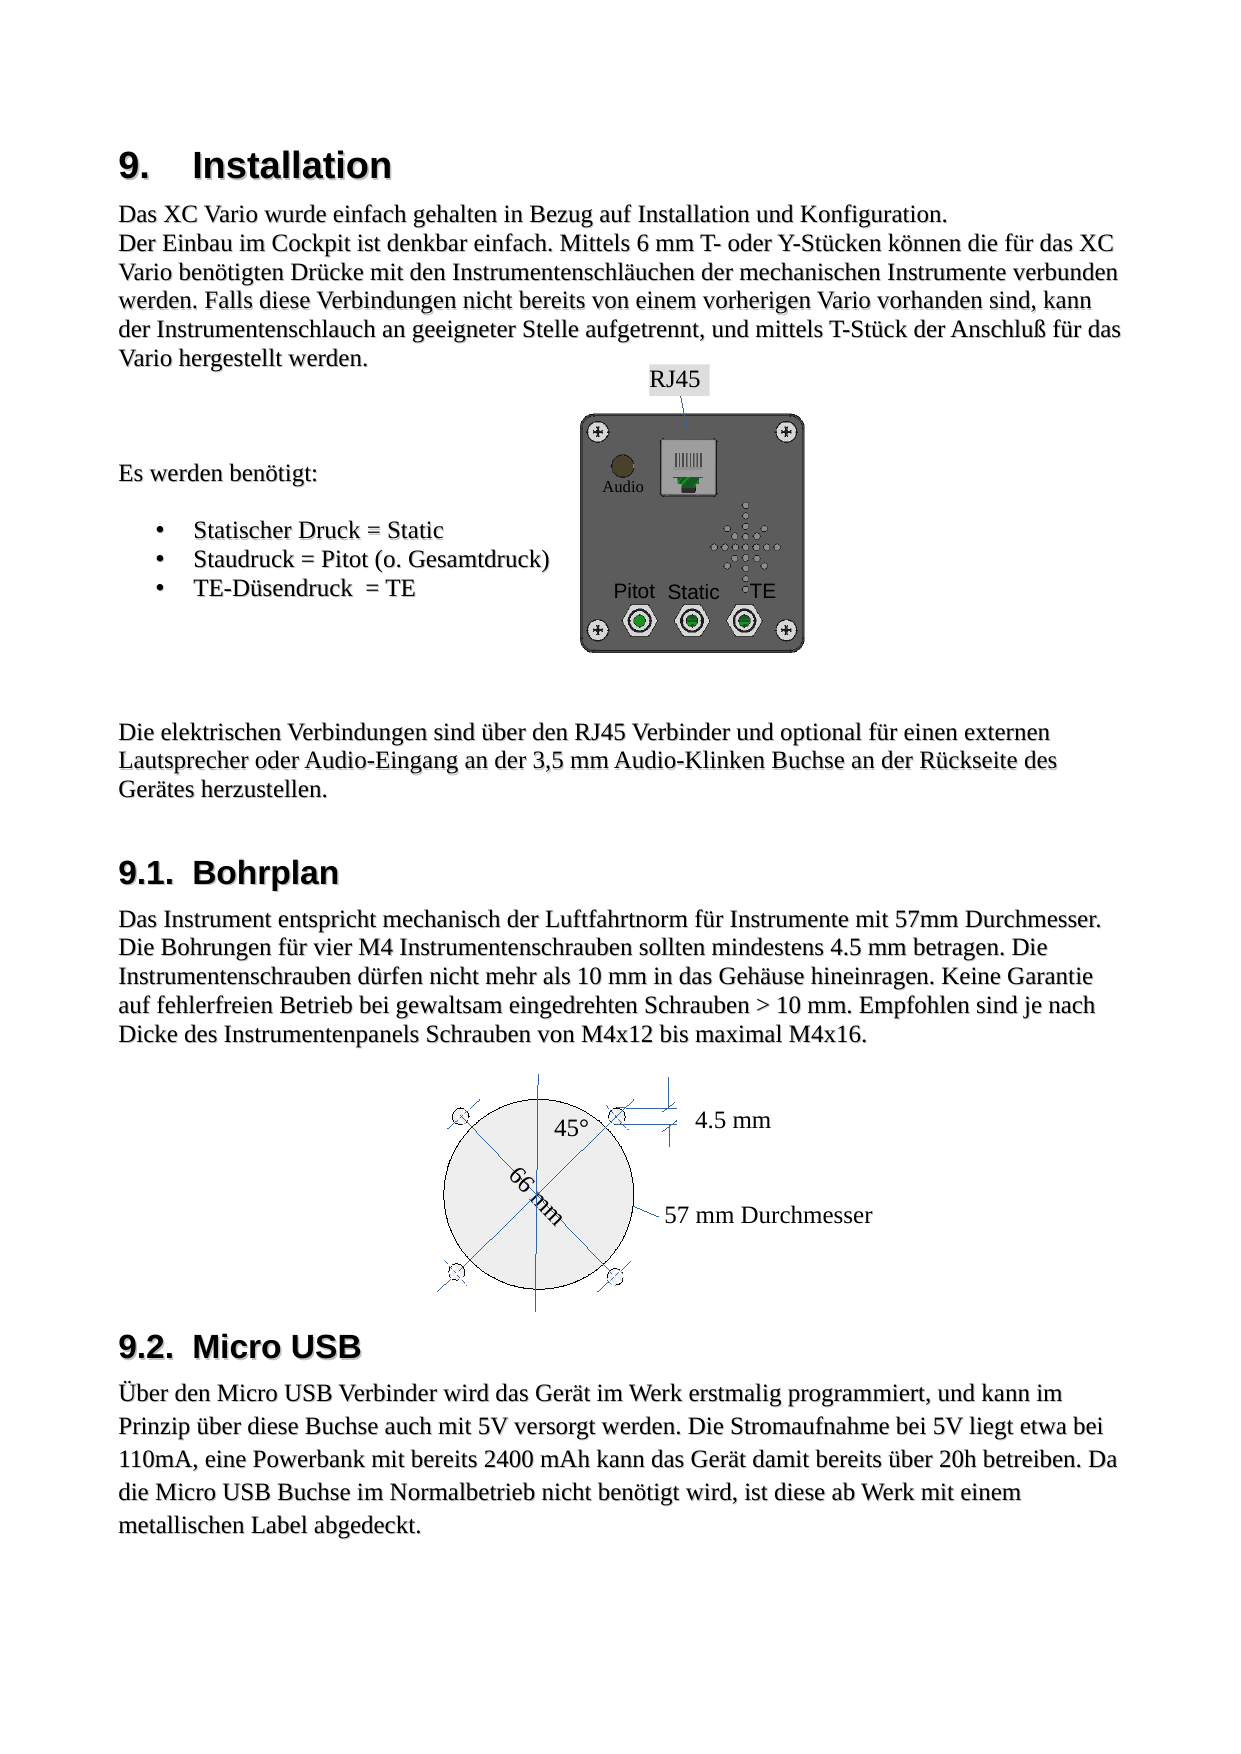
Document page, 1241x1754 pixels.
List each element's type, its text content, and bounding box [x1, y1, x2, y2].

list [788, 573, 1122, 602]
list Statischer Druck = Static [156, 516, 566, 544]
text Das XC Vario wurde einfach gehalten in Bezug auf Installation und Konfiguration. [118, 199, 1122, 228]
text Die elektrischen Verbindungen sind über den RJ45 Verbinder und optional für einen externen Lautsprecher oder Audio-Eingang an der 3,5 mm Audio-Klinken Buchse an der Rückseite des Gerätes herzustellen. [118, 717, 1122, 803]
text [788, 458, 1122, 487]
text Über den Micro USB Verbinder wird das Gerät im Werk erstmalig programmiert, und kann im Prinzip über diese Buchse auch mit 5V versorgt werden. Die Stromaufnahme bei 5V liegt etwa bei 110mA, eine Powerbank mit bereits 2400 mAh kann das Gerät damit bereits über 20h betreiben. Da die Micro USB Buchse im Normalbetrieb nicht benötigt wird, ist diese ab Werk mit einem metallischen Label abgedeckt. [118, 1378, 1122, 1539]
list [788, 544, 1122, 573]
list TE-Düsendruck = TE [156, 573, 566, 602]
picture [566, 396, 788, 655]
subtitle Micro USB [118, 1327, 1122, 1366]
list Staudruck = Pitot (o. Gesamtdruck) [156, 544, 566, 573]
text Das Instrument entspricht mechanisch der Luftfahrtnorm für Instrumente mit 57mm Durchmesser. Die Bohrungen für vier M4 Instrumentenschrauben sollten mindestens 4.5 mm betragen. Die Instrumentenschrauben dürfen nicht mehr als 10 mm in das Gehäuse hineinragen. Keine Garantie auf fehlerfreien Betrieb bei gewaltsam eingedrehten Schrauben > 10 mm. Empfohlen sind je nach Dicke des Instrumentenpanels Schrauben von M4x12 bis maximal M4x16. [118, 904, 1122, 1047]
text Der Einbau im Cockpit ist denkbar einfach. Mittels 6 mm T- oder Y-Stücken können die für das XC Vario benötigten Drücke mit den Instrumentenschläuchen der mechanischen Instrumente verbunden werden. Falls diese Verbindungen nicht bereits von einem vorherigen Vario vorhanden sind, kann der Instrumentenschlauch an geeigneter Stelle aufgetrennt, und mittels T-Stück der Anschluß für das Vario hergestellt werden. [118, 228, 1122, 372]
list [788, 516, 1122, 544]
subtitle Bohrplan [118, 853, 1122, 891]
subtitle Installation [118, 143, 1122, 187]
text Es werden benötigt: [118, 458, 566, 487]
